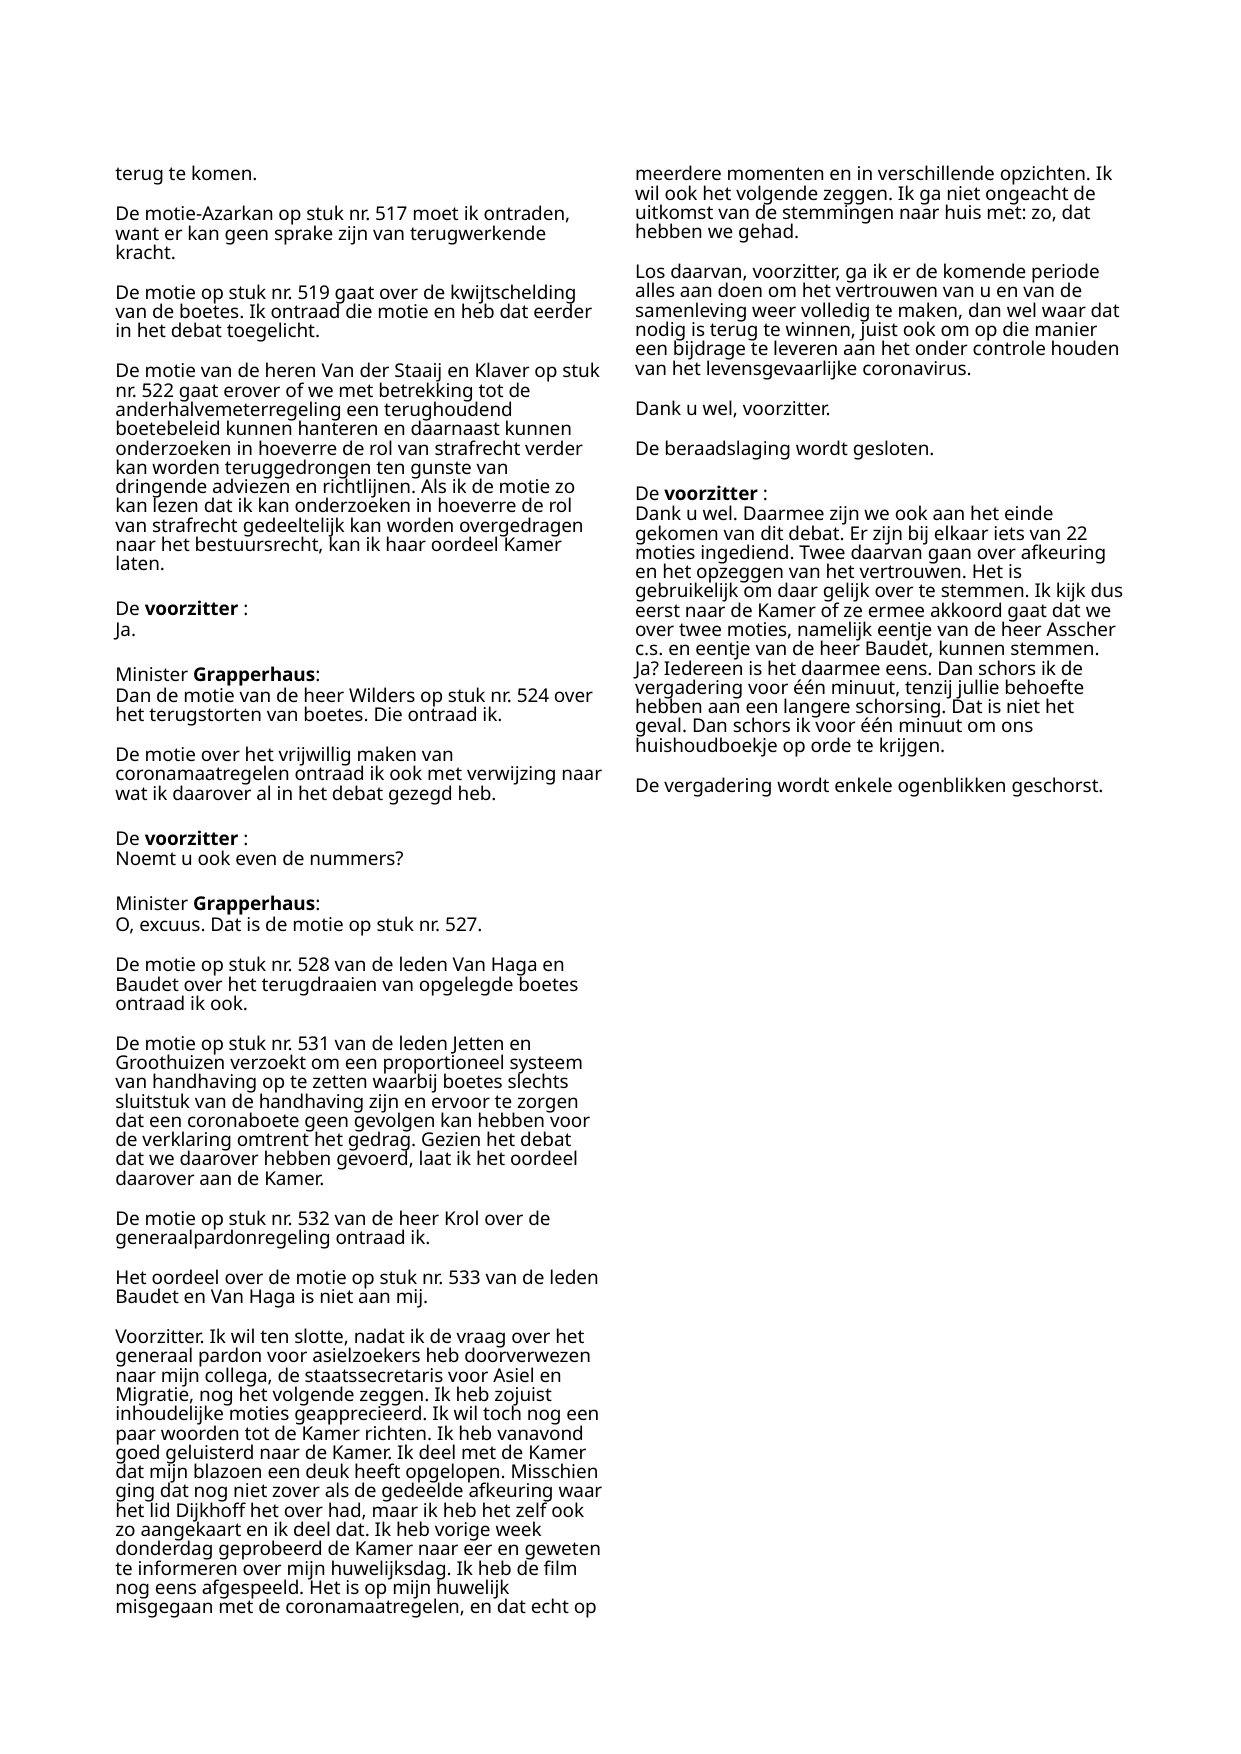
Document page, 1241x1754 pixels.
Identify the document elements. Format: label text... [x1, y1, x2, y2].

text De vergadering wordt enkele ogenblikken geschorst. [635, 777, 1125, 796]
text Het oordeel over de motie op stuk nr. 533 van de leden Baudet en Van Haga is niet aan mij. [115, 1269, 605, 1307]
text Minister Grapperhaus: [115, 891, 605, 916]
text De voorzitter : [115, 595, 605, 621]
text Dank u wel, voorzitter. [635, 399, 1125, 419]
text De voorzitter : [115, 825, 605, 850]
text Dan de motie van de heer Wilders op stuk nr. 524 over het terugstorten van boetes. Die ontraad ik. [115, 687, 605, 725]
text meerdere momenten en in verschillende opzichten. Ik wil ook het volgende zeggen. Ik ga niet ongeacht de uitkomst van de stemmingen naar huis met: zo, dat hebben we gehad. [635, 165, 1125, 242]
text Ja. [115, 621, 605, 640]
text De voorzitter : [635, 480, 1125, 505]
text De motie op stuk nr. 528 van de leden Van Haga en Baudet over het terugdraaien van opgelegde boetes ontraad ik ook. [115, 956, 605, 1014]
text Los daarvan, voorzitter, ga ik er de komende periode alles aan doen om het vertrouwen van u en van de samenleving weer volledig te maken, dan wel waar dat nodig is terug te winnen, juist ook om op die manier een bijdrage te leveren aan het onder controle houden van het levensgevaarlijke coronavirus. [635, 263, 1125, 379]
text terug te komen. [115, 165, 605, 184]
text De motie op stuk nr. 531 van de leden Jetten en Groothuizen verzoekt om een proportioneel systeem van handhaving op te zetten waarbij boetes slechts sluitstuk van de handhaving zijn en ervoor te zorgen dat een coronaboete geen gevolgen kan hebben voor de verklaring omtrent het gedrag. Gezien het debat dat we daarover hebben gevoerd, laat ik het oordeel daarover aan de Kamer. [115, 1035, 605, 1189]
text Noemt u ook even de nummers? [115, 850, 605, 870]
text Dank u wel. Daarmee zijn we ook aan het einde gekomen van dit debat. Er zijn bij elkaar iets van 22 moties ingediend. Twee daarvan gaan over afkeuring en het opzeggen van het vertrouwen. Het is gebruikelijk om daar gelijk over te stemmen. Ik kijk dus eerst naar de Kamer of ze ermee akkoord gaat dat we over twee moties, namelijk eentje van de heer Asscher c.s. en eentje van de heer Baudet, kunnen stemmen. Ja? Iedereen is het daarmee eens. Dan schors ik de vergadering voor één minuut, tenzij jullie behoefte hebben aan een langere schorsing. Dat is niet het geval. Dan schors ik voor één minuut om ons huishoudboekje op orde te krijgen. [635, 505, 1125, 756]
text Minister Grapperhaus: [115, 661, 605, 687]
text De motie op stuk nr. 519 gaat over de kwijtschelding van de boetes. Ik ontraad die motie en heb dat eerder in het debat toegelicht. [115, 284, 605, 342]
text De motie-Azarkan op stuk nr. 517 moet ik ontraden, want er kan geen sprake zijn van terugwerkende kracht. [115, 205, 605, 263]
text De motie over het vrijwillig maken van coronamaatregelen ontraad ik ook met verwijzing naar wat ik daarover al in het debat gezegd heb. [115, 746, 605, 804]
text De beraadslaging wordt gesloten. [635, 439, 1125, 459]
text De motie van de heren Van der Staaij en Klaver op stuk nr. 522 gaat erover of we met betrekking tot de anderhalvemeterregeling een terughoudend boetebeleid kunnen hanteren en daarnaast kunnen onderzoeken in hoeverre de rol van strafrecht verder kan worden teruggedrongen ten gunste van dringende adviezen en richtlijnen. Als ik de motie zo kan lezen dat ik kan onderzoeken in hoeverre de rol van strafrecht gedeeltelijk kan worden overgedragen naar het bestuursrecht, kan ik haar oordeel Kamer laten. [115, 362, 605, 574]
text De motie op stuk nr. 532 van de heer Krol over de generaalpardonregeling ontraad ik. [115, 1210, 605, 1248]
text Voorzitter. Ik wil ten slotte, nadat ik de vraag over het generaal pardon voor asielzoekers heb doorverwezen naar mijn collega, de staatssecretaris voor Asiel en Migratie, nog het volgende zeggen. Ik heb zojuist inhoudelijke moties geapprecieerd. Ik wil toch nog een paar woorden tot de Kamer richten. Ik heb vanavond goed geluisterd naar de Kamer. Ik deel met de Kamer dat mijn blazoen een deuk heeft opgelopen. Misschien ging dat nog niet zover als de gedeelde afkeuring waar het lid Dijkhoff het over had, maar ik heb het zelf ook zo aangekaart en ik deel dat. Ik heb vorige week donderdag geprobeerd de Kamer naar eer en geweten te informeren over mijn huwelijksdag. Ik heb de film nog eens afgespeeld. Het is op mijn huwelijk misgegaan met de coronamaatregelen, en dat echt op [115, 1328, 605, 1617]
text O, excuus. Dat is de motie op stuk nr. 527. [115, 916, 605, 936]
